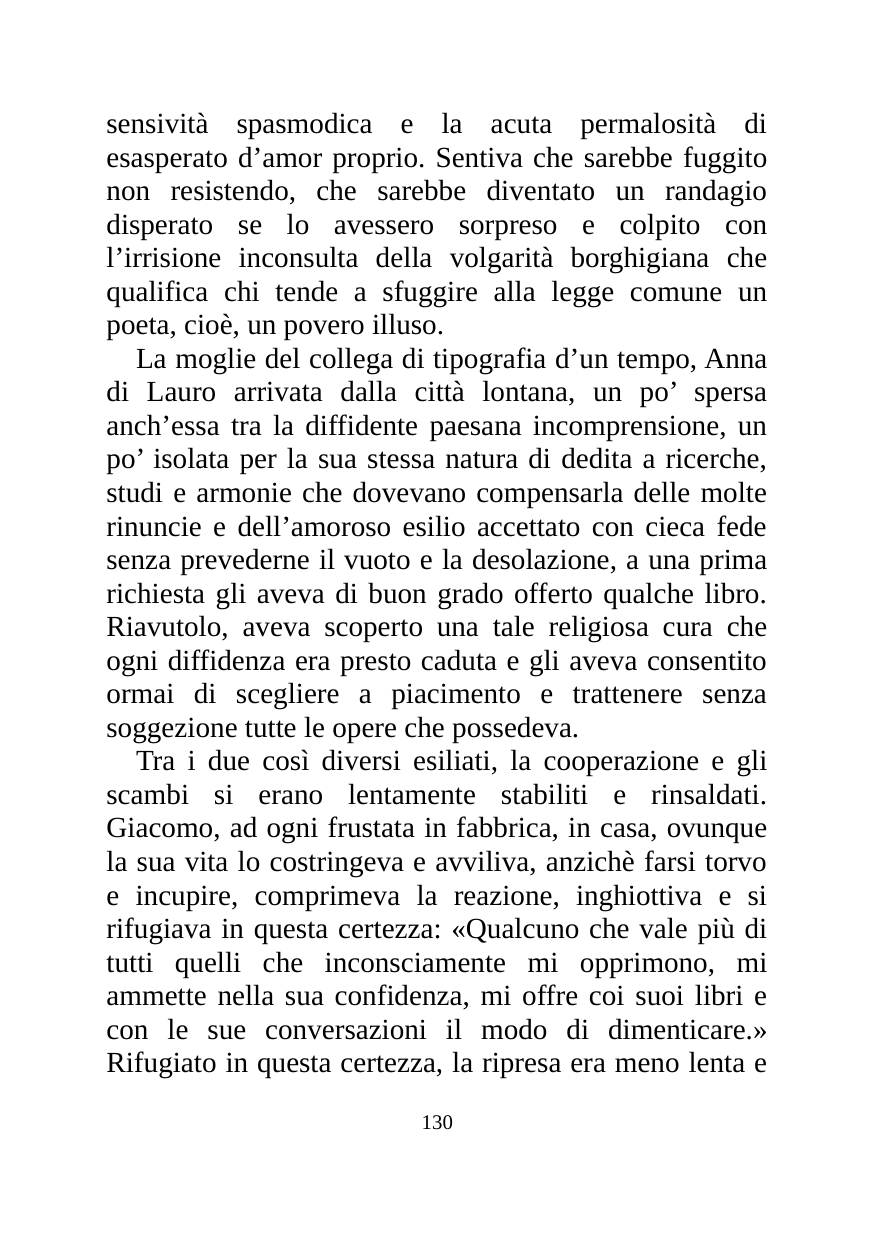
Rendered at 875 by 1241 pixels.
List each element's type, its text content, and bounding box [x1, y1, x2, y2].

text Tra i due così diversi esiliati, la cooperazione e gli scambi si erano lentamente stabiliti e rinsaldati. Giacomo, ad ogni frustata in fabbrica, in casa, ovunque la sua vita lo costringeva e avviliva, anzichè farsi torvo e incupire, comprimeva la reazione, inghiottiva e si rifugiava in questa certezza: «Qualcuno che vale più di tutti quelli che inconsciamente mi opprimono, mi ammette nella sua confidenza, mi offre coi suoi libri e con le sue conversazioni il modo di dimenticare.» Rifugiato in questa certezza, la ripresa era meno lenta e [106, 743, 768, 1079]
text La moglie del collega di tipografia d’un tempo, Anna di Lauro arrivata dalla città lontana, un po’ spersa anch’essa tra la diffidente paesana incomprensione, un po’ isolata per la sua stessa natura di dedita a ricerche, studi e armonie che dovevano compensarla delle molte rinuncie e dell’amoroso esilio accettato con cieca fede senza prevederne il vuoto e la desolazione, a una prima richiesta gli aveva di buon grado offerto qualche libro. Riavutolo, aveva scoperto una tale religiosa cura che ogni diffidenza era presto caduta e gli aveva consentito ormai di scegliere a piacimento e trattenere senza soggezione tutte le opere che possedeva. [106, 341, 768, 743]
text sensività spasmodica e la acuta permalosità di esasperato d’amor proprio. Sentiva che sarebbe fuggito non resistendo, che sarebbe diventato un randagio disperato se lo avessero sorpreso e colpito con l’irrisione inconsulta della volgarità borghigiana che qualifica chi tende a sfuggire alla legge comune un poeta, cioè, un povero illuso. [106, 106, 768, 341]
